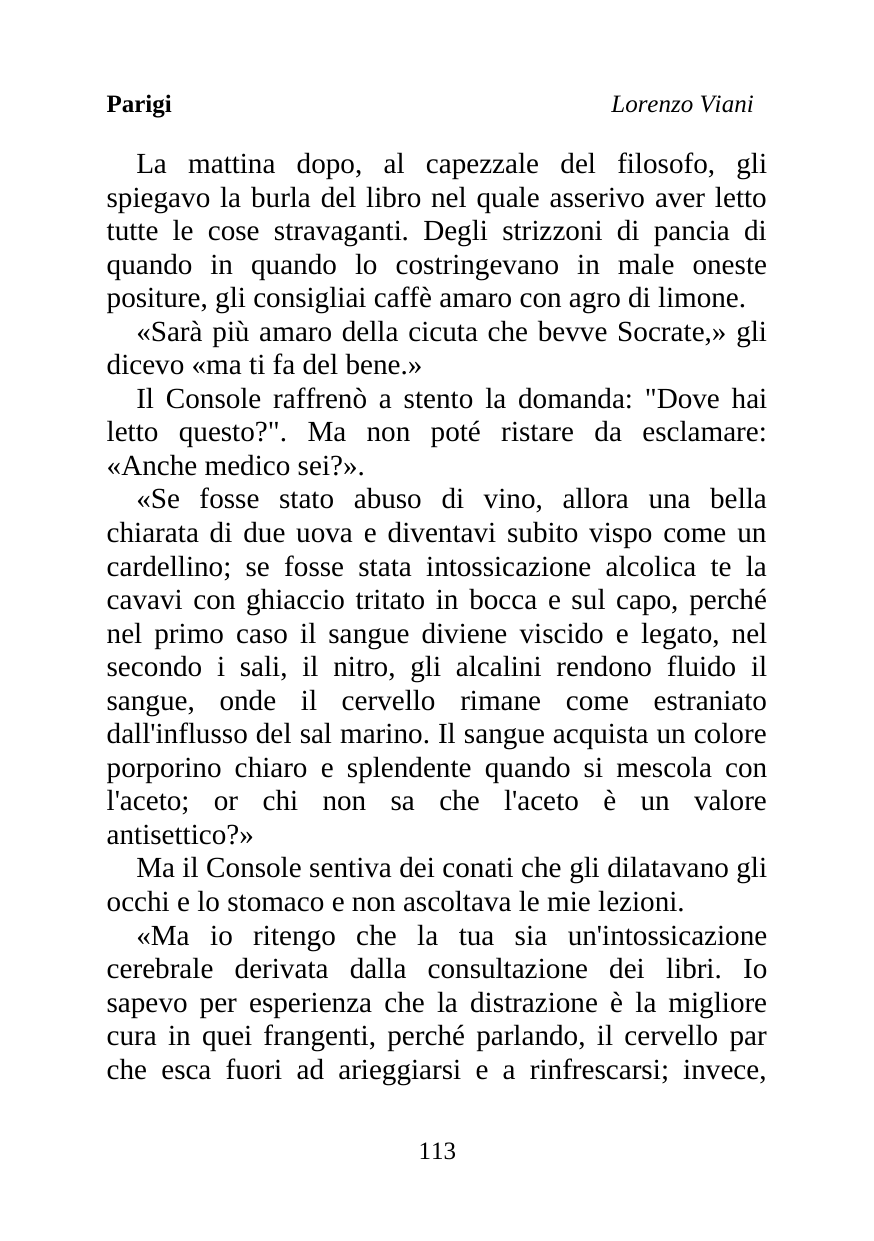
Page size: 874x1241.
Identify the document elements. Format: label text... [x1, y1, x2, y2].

text Ma il Console sentiva dei conati che gli dilatavano gli occhi e lo stomaco e non ascoltava le mie lezioni. [106, 851, 768, 918]
text La mattina dopo, al capezzale del filosofo, gli spiegavo la burla del libro nel quale asserivo aver letto tutte le cose stravaganti. Degli strizzoni di pancia di quando in quando lo costringevano in male oneste positure, gli consigliai caffè amaro con agro di limone. [106, 146, 768, 314]
text «Se fosse stato abuso di vino, allora una bella chiarata di due uova e diventavi subito vispo come un cardellino; se fosse stata intossicazione alcolica te la cavavi con ghiaccio tritato in bocca e sul capo, perché nel primo caso il sangue diviene viscido e legato, nel secondo i sali, il nitro, gli alcalini rendono fluido il sangue, onde il cervello rimane come estraniato dall'influsso del sal marino. Il sangue acquista un colore porporino chiaro e splendente quando si mescola con l'aceto; or chi non sa che l'aceto è un valore antisettico?» [106, 482, 768, 851]
text «Sarà più amaro della cicuta che bevve Socrate,» gli dicevo «ma ti fa del bene.» [106, 314, 768, 381]
text «Ma io ritengo che la tua sia un'intossicazione cerebrale derivata dalla consultazione dei libri. Io sapevo per esperienza che la distrazione è la migliore cura in quei frangenti, perché parlando, il cervello par che esca fuori ad arieggiarsi e a rinfrescarsi; invece, [106, 918, 768, 1085]
text Il Console raffrenò a stento la domanda: "Dove hai letto questo?". Ma non poté ristare da esclamare: «Anche medico sei?». [106, 381, 768, 482]
